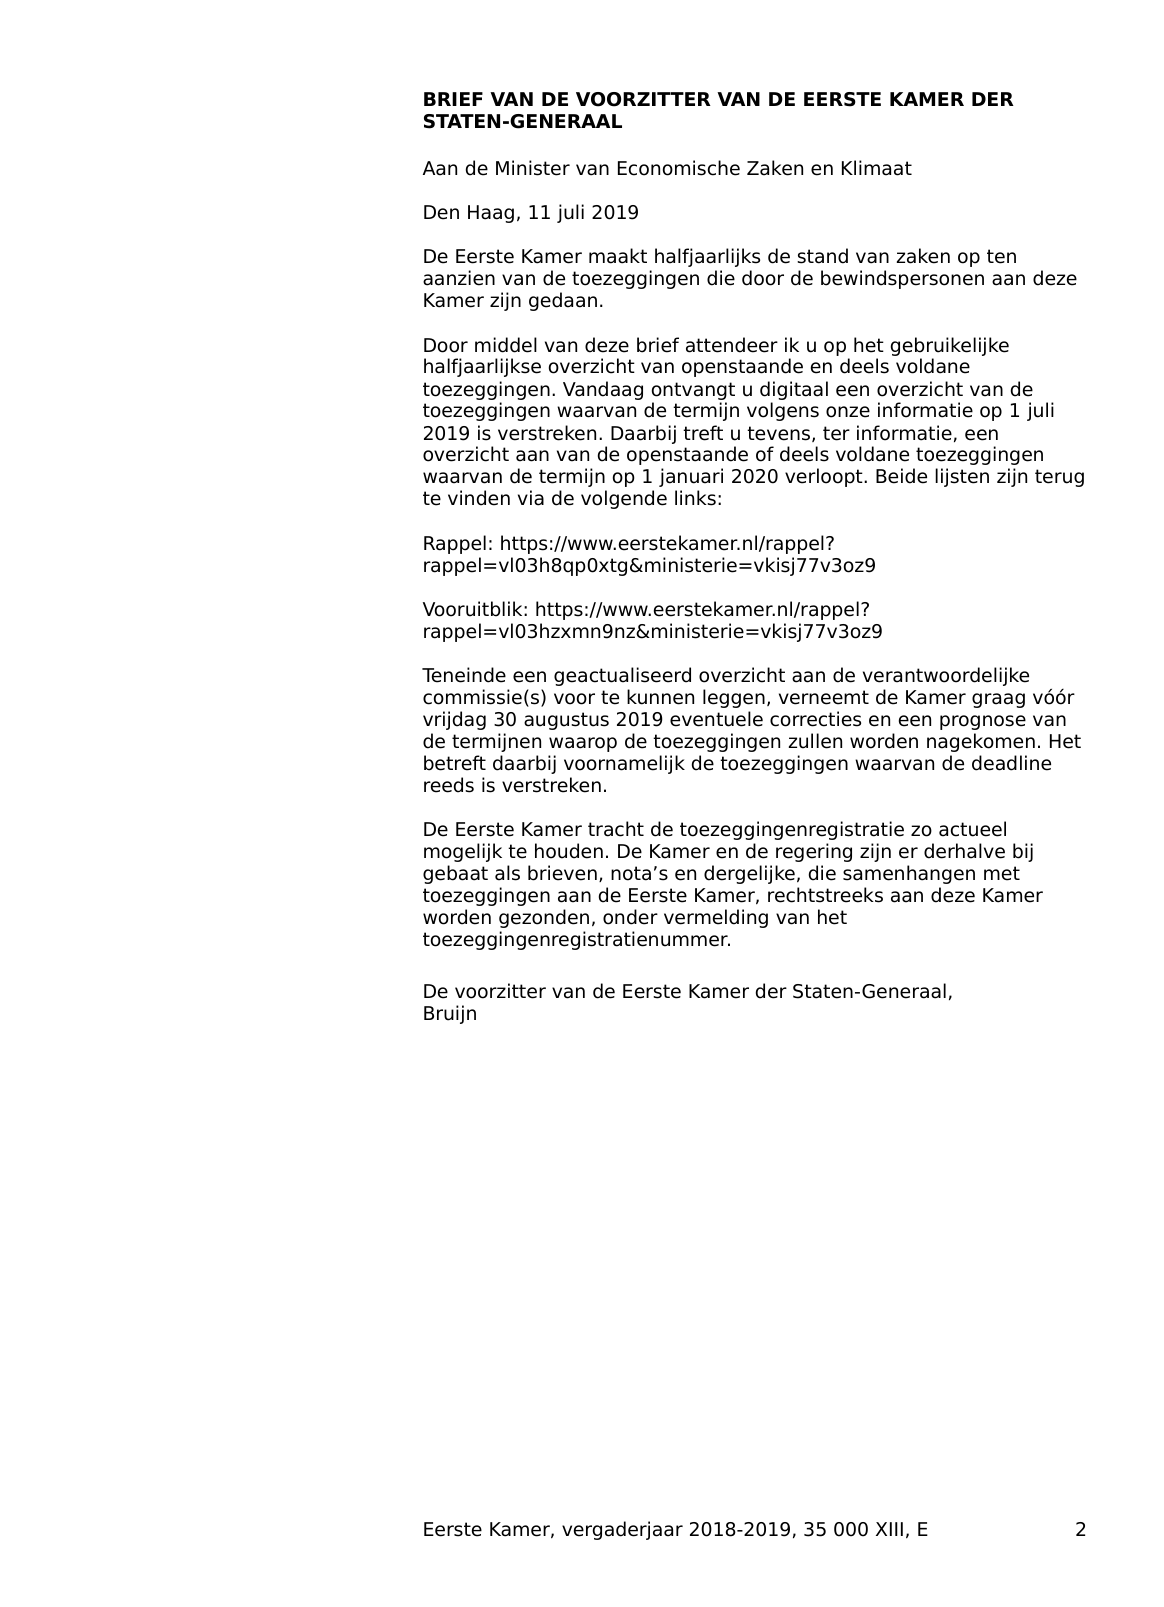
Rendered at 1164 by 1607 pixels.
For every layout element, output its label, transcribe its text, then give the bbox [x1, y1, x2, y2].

text De Eerste Kamer maakt halfjaarlijks de stand van zaken op ten aanzien van de toezeggingen die door de bewindspersonen aan deze Kamer zijn gedaan. [422, 246, 1087, 312]
text De voorzitter van de Eerste Kamer der Staten-Generaal, Bruijn [422, 981, 1087, 1025]
text Den Haag, 11 juli 2019 [422, 202, 1087, 224]
text Vooruitblik: https://www.eerstekamer.nl/rappel?rappel=vl03hzxmn9nz&ministerie=vkisj77v3oz9 [422, 599, 1087, 643]
text Door middel van deze brief attendeer ik u op het gebruikelijke halfjaarlijkse overzicht van openstaande en deels voldane toezeggingen. Vandaag ontvangt u digitaal een overzicht van de toezeggingen waarvan de termijn volgens onze informatie op 1 juli 2019 is verstreken. Daarbij treft u tevens, ter informatie, een overzicht aan van de openstaande of deels voldane toezeggingen waarvan de termijn op 1 januari 2020 verloopt. Beide lijsten zijn terug te vinden via de volgende links: [422, 334, 1087, 510]
subtitle BRIEF VAN DE VOORZITTER VAN DE EERSTE KAMER DER STATEN-GENERAAL [422, 89, 1087, 133]
text De Eerste Kamer tracht de toezeggingenregistratie zo actueel mogelijk te houden. De Kamer en de regering zijn er derhalve bij gebaat als brieven, nota’s en dergelijke, die samenhangen met toezeggingen aan de Eerste Kamer, rechtstreeks aan deze Kamer worden gezonden, onder vermelding van het toezeggingenregistratienummer. [422, 819, 1087, 951]
text Rappel: https://www.eerstekamer.nl/rappel?rappel=vl03h8qp0xtg&ministerie=vkisj77v3oz9 [422, 532, 1087, 576]
text Teneinde een geactualiseerd overzicht aan de verantwoordelijke commissie(s) voor te kunnen leggen, verneemt de Kamer graag vóór vrijdag 30 augustus 2019 eventuele correcties en een prognose van de termijnen waarop de toezeggingen zullen worden nagekomen. Het betreft daarbij voornamelijk de toezeggingen waarvan de deadline reeds is verstreken. [422, 665, 1087, 797]
text Aan de Minister van Economische Zaken en Klimaat [422, 158, 1087, 180]
